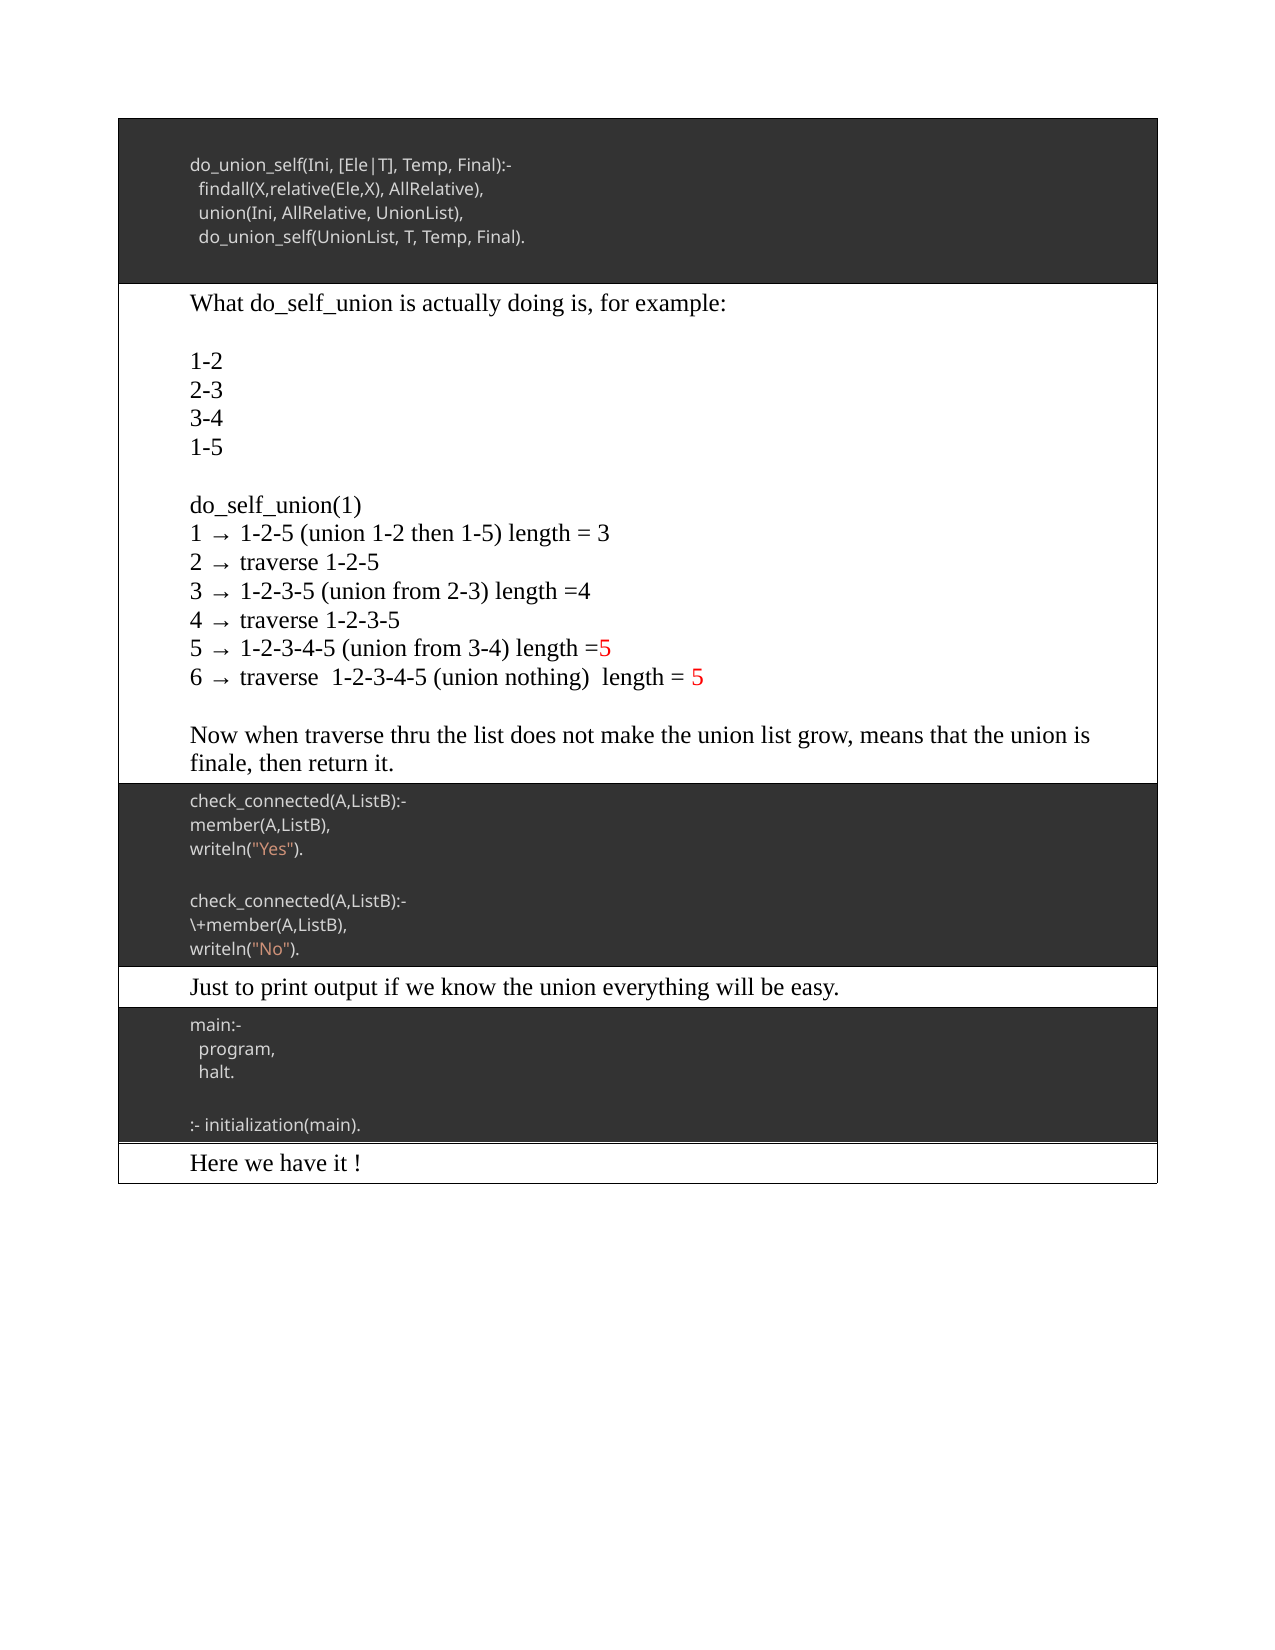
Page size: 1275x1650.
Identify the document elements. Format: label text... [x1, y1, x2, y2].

table_cell [119, 1144, 184, 1183]
table_cell Just to print output if we know the union everything will be easy. [184, 967, 1157, 1007]
table_cell What do_self_union is actually doing is, for example: 1-2 2-3 3-4 1-5 do_self_union(1) 1 → 1-2-5 (union 1-2 then 1-5) length = 3 2 → traverse 1-2-5 3 → 1-2-3-5 (union from 2-3) length =4 4 → traverse 1-2-3-5 5 → 1-2-3-4-5 (union from 3-4) length =5 6 → traverse 1-2-3-4-5 (union nothing) length = 5 Now when traverse thru the list does not make the union list grow, means that the union is finale, then return it. [184, 284, 1157, 783]
table_cell [119, 784, 184, 966]
table_cell [119, 967, 184, 1007]
table_cell main:- program, halt. :- initialization(main). [184, 1008, 1157, 1142]
table_cell [119, 1008, 184, 1142]
table_cell [119, 119, 184, 283]
table_cell do_union_self(Ini, [Ele|T], Temp, Final):- findall(X,relative(Ele,X), AllRelative), union(Ini, AllRelative, UnionList), do_union_self(UnionList, T, Temp, Final). [184, 119, 1157, 283]
table_cell Here we have it ! [184, 1144, 1157, 1183]
table_cell [119, 284, 184, 783]
table_cell check_connected(A,ListB):- member(A,ListB), writeln("Yes"). check_connected(A,ListB):- \+member(A,ListB), writeln("No"). [184, 784, 1157, 966]
